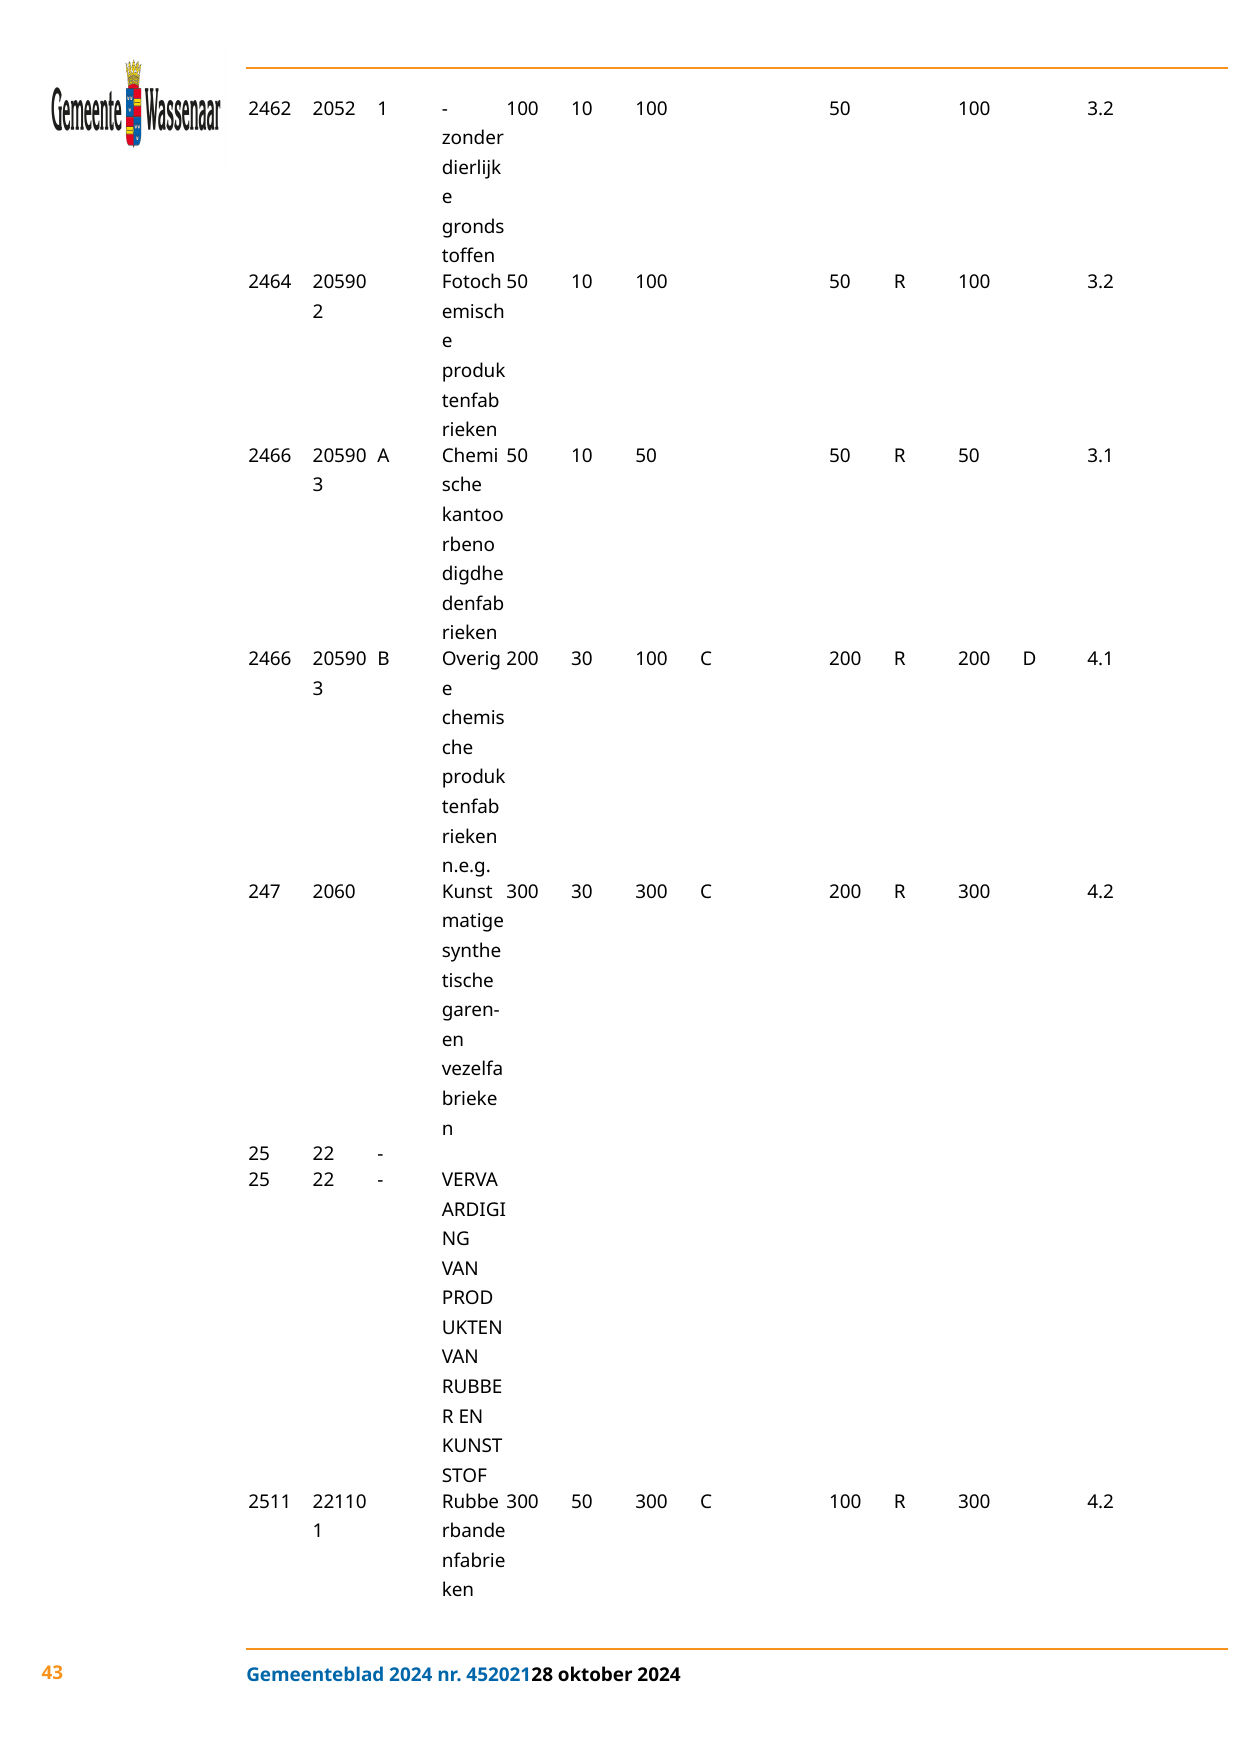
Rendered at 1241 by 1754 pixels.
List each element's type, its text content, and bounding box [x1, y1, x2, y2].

table_cell [764, 1141, 829, 1166]
table_cell 2511 [248, 1488, 312, 1602]
table_cell [1023, 95, 1087, 268]
table_cell [571, 1166, 635, 1488]
table_cell [958, 1166, 1022, 1488]
table_cell [377, 878, 442, 1141]
table_cell 200 [506, 645, 571, 878]
table_cell 25 [248, 1141, 312, 1166]
table_cell B [377, 645, 442, 878]
table_cell [764, 1488, 829, 1602]
table_cell Kunstmatige synthetische garen- en vezelfabrieken [442, 878, 506, 1141]
table_cell 100 [958, 269, 1022, 442]
table_cell 2060 [313, 878, 377, 1141]
table_cell [894, 1166, 958, 1488]
table_cell [764, 878, 829, 1141]
table_cell [1087, 1166, 1152, 1488]
table_cell R [894, 442, 958, 645]
table_cell 100 [958, 95, 1022, 268]
table_cell 30 [571, 645, 635, 878]
table_cell 300 [635, 1488, 700, 1602]
table_cell A [377, 442, 442, 645]
table_cell [700, 269, 764, 442]
table_cell 2466 [248, 645, 312, 878]
table_cell C [700, 878, 764, 1141]
table_cell R [894, 878, 958, 1141]
table_cell 100 [829, 1488, 893, 1602]
table_cell 221101 [313, 1488, 377, 1602]
table_cell [829, 1141, 893, 1166]
table_cell 300 [506, 878, 571, 1141]
table_cell 300 [958, 1488, 1022, 1602]
table_cell 3.2 [1087, 269, 1152, 442]
table_cell 50 [506, 442, 571, 645]
table_cell C [700, 645, 764, 878]
table_cell [571, 1141, 635, 1166]
table_cell [635, 1141, 700, 1166]
table_cell Fotochemische produktenfabrieken [442, 269, 506, 442]
table_cell 205902 [313, 269, 377, 442]
table_cell [1023, 269, 1087, 442]
table_cell [958, 1141, 1022, 1166]
table_cell 1 [377, 95, 442, 268]
table_cell [764, 442, 829, 645]
table_cell [377, 1488, 442, 1602]
table_cell 247 [248, 878, 312, 1141]
table_cell [1023, 1488, 1087, 1602]
table_cell 22 [313, 1166, 377, 1488]
table_cell [377, 269, 442, 442]
table_cell Chemische kantoorbenodigdhedenfabrieken [442, 442, 506, 645]
table_cell [829, 1166, 893, 1488]
table_cell [1087, 1141, 1152, 1166]
table_cell [700, 442, 764, 645]
table_cell 10 [571, 269, 635, 442]
table_cell [764, 95, 829, 268]
table_cell 300 [635, 878, 700, 1141]
table_cell 4.2 [1087, 878, 1152, 1141]
table_cell [506, 1141, 571, 1166]
table_cell 100 [635, 645, 700, 878]
table_cell [764, 269, 829, 442]
table_cell [894, 1141, 958, 1166]
table_cell 4.1 [1087, 645, 1152, 878]
table_cell D [1023, 645, 1087, 878]
table_cell [700, 1166, 764, 1488]
table_cell [1023, 878, 1087, 1141]
table_cell R [894, 645, 958, 878]
table_cell - [377, 1166, 442, 1488]
table_cell - zonder dierlijke grondstoffen [442, 95, 506, 268]
table_cell 2052 [313, 95, 377, 268]
table_cell [1023, 1141, 1087, 1166]
table_cell 4.2 [1087, 1488, 1152, 1602]
picture [41, 47, 231, 172]
table_cell 200 [829, 878, 893, 1141]
table_cell 100 [506, 95, 571, 268]
table_cell [764, 645, 829, 878]
table_cell C [700, 1488, 764, 1602]
table_cell [1023, 442, 1087, 645]
table_cell [894, 95, 958, 268]
table_cell 300 [506, 1488, 571, 1602]
table_cell 2464 [248, 269, 312, 442]
table_cell [700, 1141, 764, 1166]
table_cell 50 [829, 269, 893, 442]
table_cell 2466 [248, 442, 312, 645]
table_cell [506, 1166, 571, 1488]
table_cell 100 [635, 95, 700, 268]
table_cell 50 [571, 1488, 635, 1602]
table_cell - [377, 1141, 442, 1166]
table_cell R [894, 1488, 958, 1602]
table_cell 200 [829, 645, 893, 878]
table_cell 10 [571, 95, 635, 268]
table_cell 30 [571, 878, 635, 1141]
table_cell [700, 95, 764, 268]
table_cell R [894, 269, 958, 442]
table_cell 22 [313, 1141, 377, 1166]
table_cell 10 [571, 442, 635, 645]
table_cell 50 [958, 442, 1022, 645]
table_cell VERVAARDIGING VAN PRODUKTEN VAN RUBBER EN KUNSTSTOF [442, 1166, 506, 1488]
table_cell 205903 [313, 645, 377, 878]
table_cell 300 [958, 878, 1022, 1141]
table_cell Overige chemische produktenfabrieken n.e.g. [442, 645, 506, 878]
table_cell 200 [958, 645, 1022, 878]
table_cell [442, 1141, 506, 1166]
table_cell [764, 1166, 829, 1488]
table_cell 50 [506, 269, 571, 442]
table_cell [1023, 1166, 1087, 1488]
table_cell 50 [635, 442, 700, 645]
table_cell Rubberbandenfabrieken [442, 1488, 506, 1602]
table_cell 205903 [313, 442, 377, 645]
table_cell 100 [635, 269, 700, 442]
table_cell 50 [829, 442, 893, 645]
table_cell 25 [248, 1166, 312, 1488]
table_cell 2462 [248, 95, 312, 268]
table_cell [635, 1166, 700, 1488]
table_cell 3.2 [1087, 95, 1152, 268]
table_cell 50 [829, 95, 893, 268]
table_cell 3.1 [1087, 442, 1152, 645]
